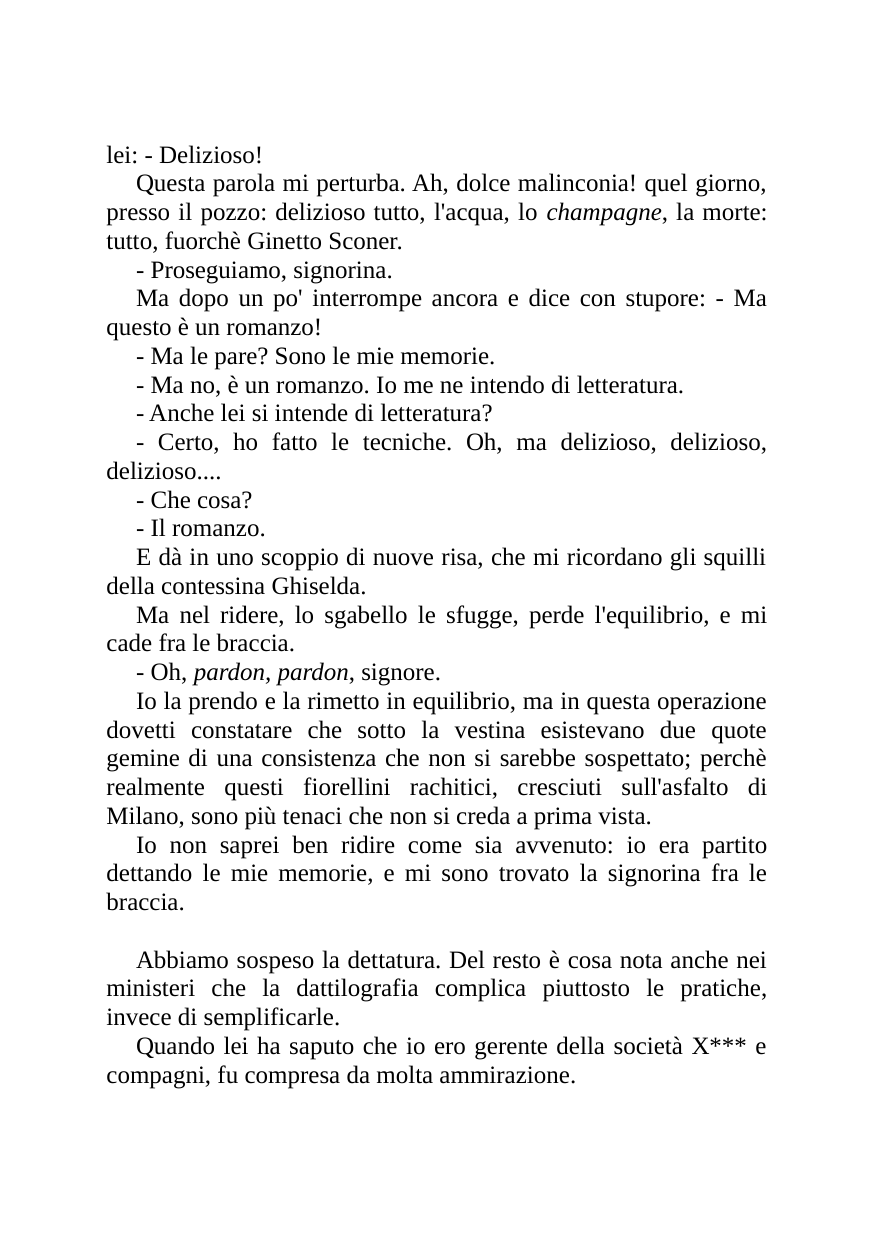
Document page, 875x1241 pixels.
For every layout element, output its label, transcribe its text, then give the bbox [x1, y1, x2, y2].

text - Ma no, è un romanzo. Io me ne intendo di letteratura. [106, 370, 768, 398]
text - Proseguiamo, signorina. [106, 255, 768, 283]
text E dà in uno scoppio di nuove risa, che mi ricordano gli squilli della contessina Ghiselda. [106, 542, 768, 600]
text - Il romanzo. [106, 513, 768, 542]
text - Oh, pardon, pardon, signore. [106, 657, 768, 686]
text Ma dopo un po' interrompe ancora e dice con stupore: - Ma questo è un romanzo! [106, 283, 768, 341]
text Io la prendo e la rimetto in equilibrio, ma in questa operazione dovetti constatare che sotto la vestina esistevano due quote gemine di una consistenza che non si sarebbe sospettato; perchè realmente questi fiorellini rachitici, cresciuti sull'asfalto di Milano, sono più tenaci che non si creda a prima vista. [106, 686, 768, 830]
text Io non saprei ben ridire come sia avvenuto: io era partito dettando le mie memorie, e mi sono trovato la signorina fra le braccia. [106, 830, 768, 916]
text - Ma le pare? Sono le mie memorie. [106, 341, 768, 370]
text Questa parola mi perturba. Ah, dolce malinconia! quel giorno, presso il pozzo: delizioso tutto, l'acqua, lo champagne, la morte: tutto, fuorchè Ginetto Sconer. [106, 168, 768, 255]
text - Certo, ho fatto le tecniche. Oh, ma delizioso, delizioso, delizioso.... [106, 427, 768, 485]
text Quando lei ha saputo che io ero gerente della società X*** e compagni, fu compresa da molta ammirazione. [106, 1031, 768, 1088]
text Abbiamo sospeso la dettatura. Del resto è cosa nota anche nei ministeri che la dattilografia complica piuttosto le pratiche, invece di semplificarle. [106, 945, 768, 1031]
text - Anche lei si intende di letteratura? [106, 398, 768, 427]
text - Che cosa? [106, 485, 768, 513]
text Ma nel ridere, lo sgabello le sfugge, perde l'equilibrio, e mi cade fra le braccia. [106, 600, 768, 657]
text lei: - Delizioso! [106, 140, 768, 168]
